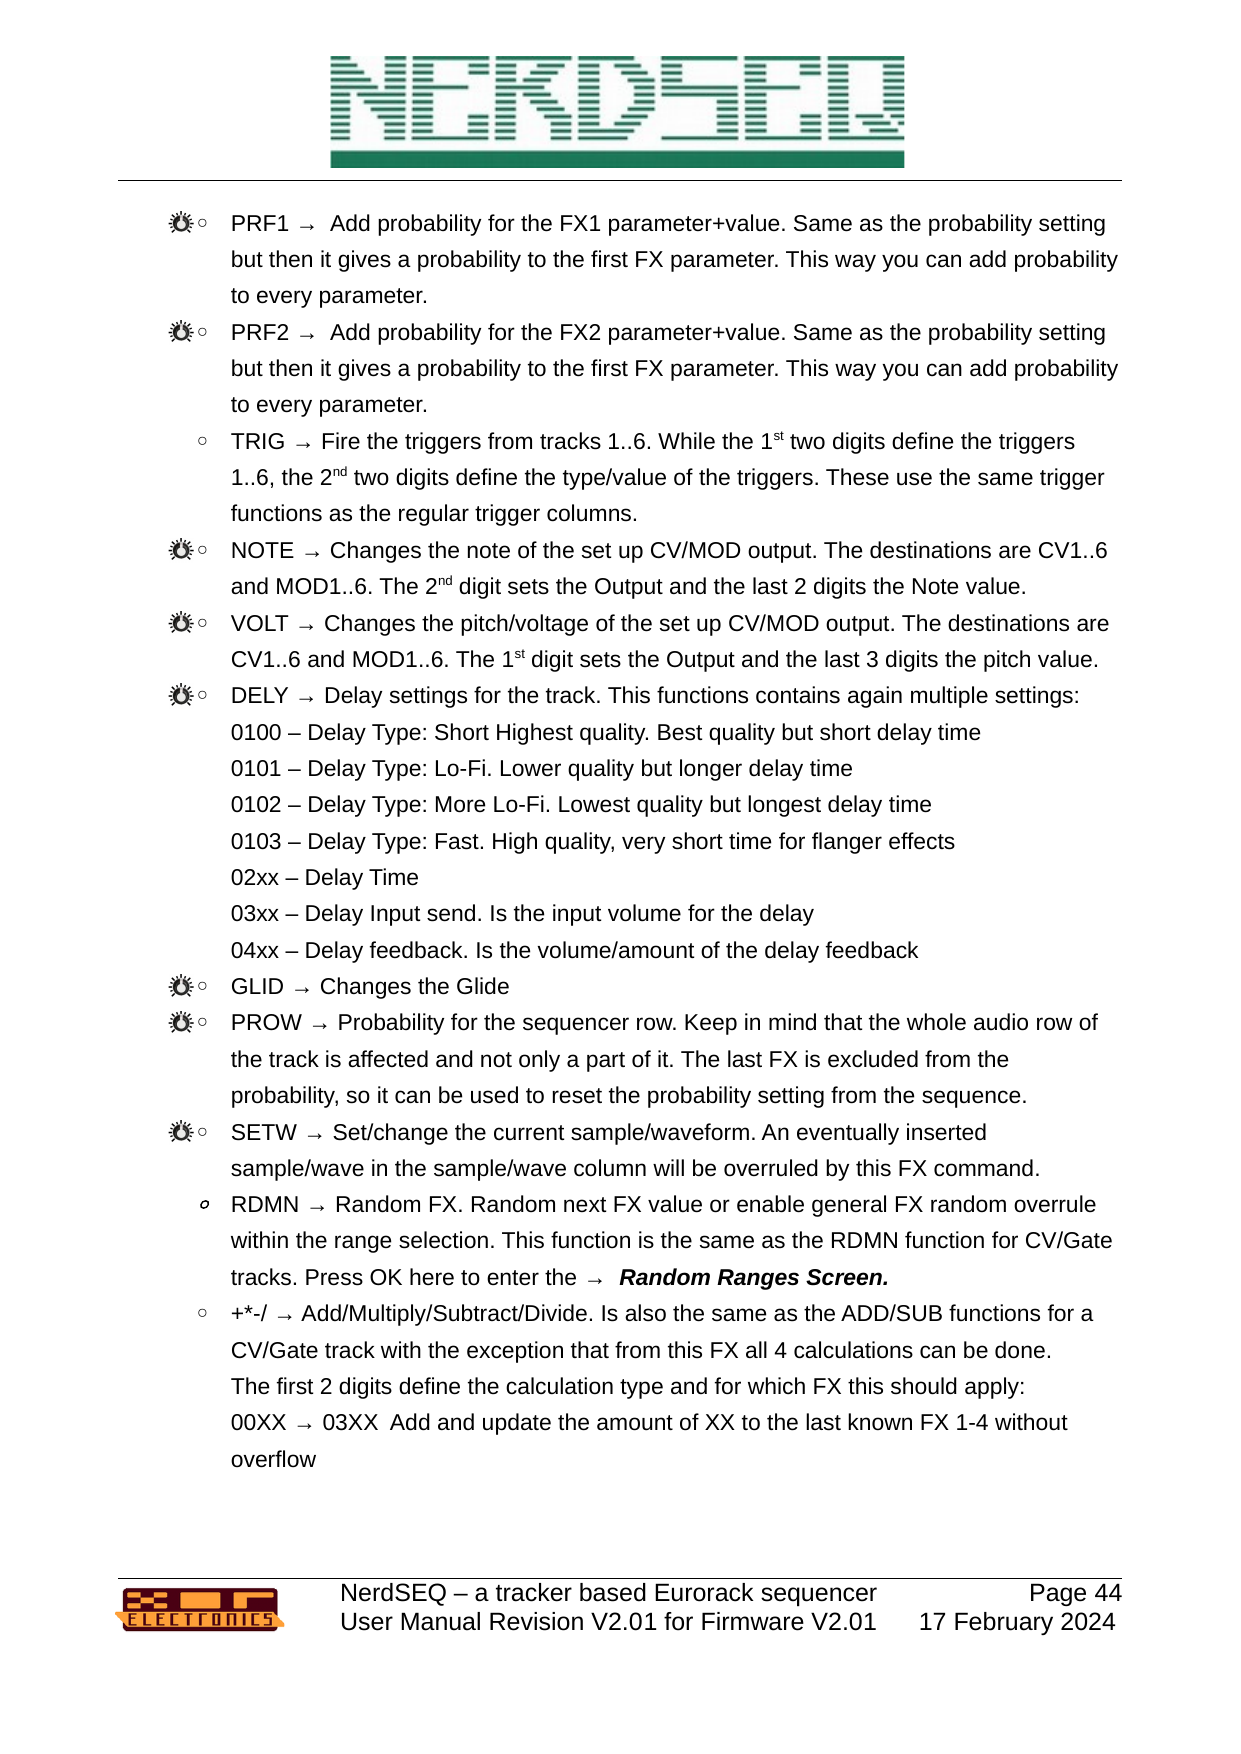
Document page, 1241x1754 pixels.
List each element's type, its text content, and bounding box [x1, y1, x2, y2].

picture [168, 538, 194, 563]
list 0102 – Delay Type: More Lo-Fi. Lowest quality but longest delay time [193, 791, 1122, 818]
list +*-/ → Add/Multiply/Subtract/Divide. Is also the same as the ADD/SUB functions for a CV/Gate track with the exception that from this FX all 4 calculations can be done. [193, 1300, 1122, 1363]
list 0100 – Delay Type: Short Highest quality. Best quality but short delay time [193, 718, 1122, 745]
picture [168, 683, 194, 709]
picture [168, 1120, 194, 1145]
list 0101 – Delay Type: Lo-Fi. Lower quality but longer delay time [193, 755, 1122, 781]
list PRF2 → Add probability for the FX2 parameter+value. Same as the probability setting but then it gives a probability to the first FX parameter. This way you can add probability to every parameter. [193, 319, 1122, 418]
list PRF1 → Add probability for the FX1 parameter+value. Same as the probability setting but then it gives a probability to the first FX parameter. This way you can add probability to every parameter. [193, 209, 1122, 309]
picture [168, 974, 194, 1000]
list 04xx – Delay feedback. Is the volume/amount of the delay feedback [193, 937, 1122, 963]
list The first 2 digits define the calculation type and for which FX this should apply: [193, 1373, 1122, 1399]
list GLID → Changes the Glide [193, 973, 1122, 999]
list 0103 – Delay Type: Fast. High quality, very short time for flanger effects [193, 828, 1122, 854]
picture [168, 211, 194, 236]
list NOTE → Changes the note of the set up CV/MOD output. The destinations are CV1..6 and MOD1..6. The 2nd digit sets the Output and the last 2 digits the Note value. [193, 537, 1122, 599]
list PROW → Probability for the sequencer row. Keep in mind that the whole audio row of the track is affected and not only a part of it. The last FX is excluded from the probability, so it can be used to reset the probability setting from the sequence. [193, 1009, 1122, 1108]
list RDMN → Random FX. Random next FX value or enable general FX random overrule within the range selection. This function is the same as the RDMN function for CV/Gate tracks. Press OK here to enter the → Random Ranges Screen. [193, 1191, 1122, 1290]
list TRIG → Fire the triggers from tracks 1..6. While the 1st two digits define the triggers 1..6, the 2nd two digits define the type/value of the triggers. These use the same trigger functions as the regular trigger columns. [193, 428, 1122, 527]
picture [168, 611, 194, 636]
list DELY → Delay settings for the track. This functions contains again multiple settings: [193, 682, 1122, 708]
picture [115, 1584, 285, 1634]
picture [168, 320, 194, 345]
list SETW → Set/change the current sample/waveform. An eventually inserted sample/wave in the sample/wave column will be overruled by this FX command. [193, 1118, 1122, 1181]
picture [330, 56, 905, 168]
list 03xx – Delay Input send. Is the input volume for the delay [193, 900, 1122, 927]
picture [168, 1011, 194, 1036]
list 02xx – Delay Time [193, 864, 1122, 890]
list VOLT → Changes the pitch/voltage of the set up CV/MOD output. The destinations are CV1..6 and MOD1..6. The 1st digit sets the Output and the last 3 digits the pitch value. [193, 609, 1122, 672]
list 00XX → 03XX Add and update the amount of XX to the last known FX 1-4 without overflow [193, 1409, 1122, 1472]
